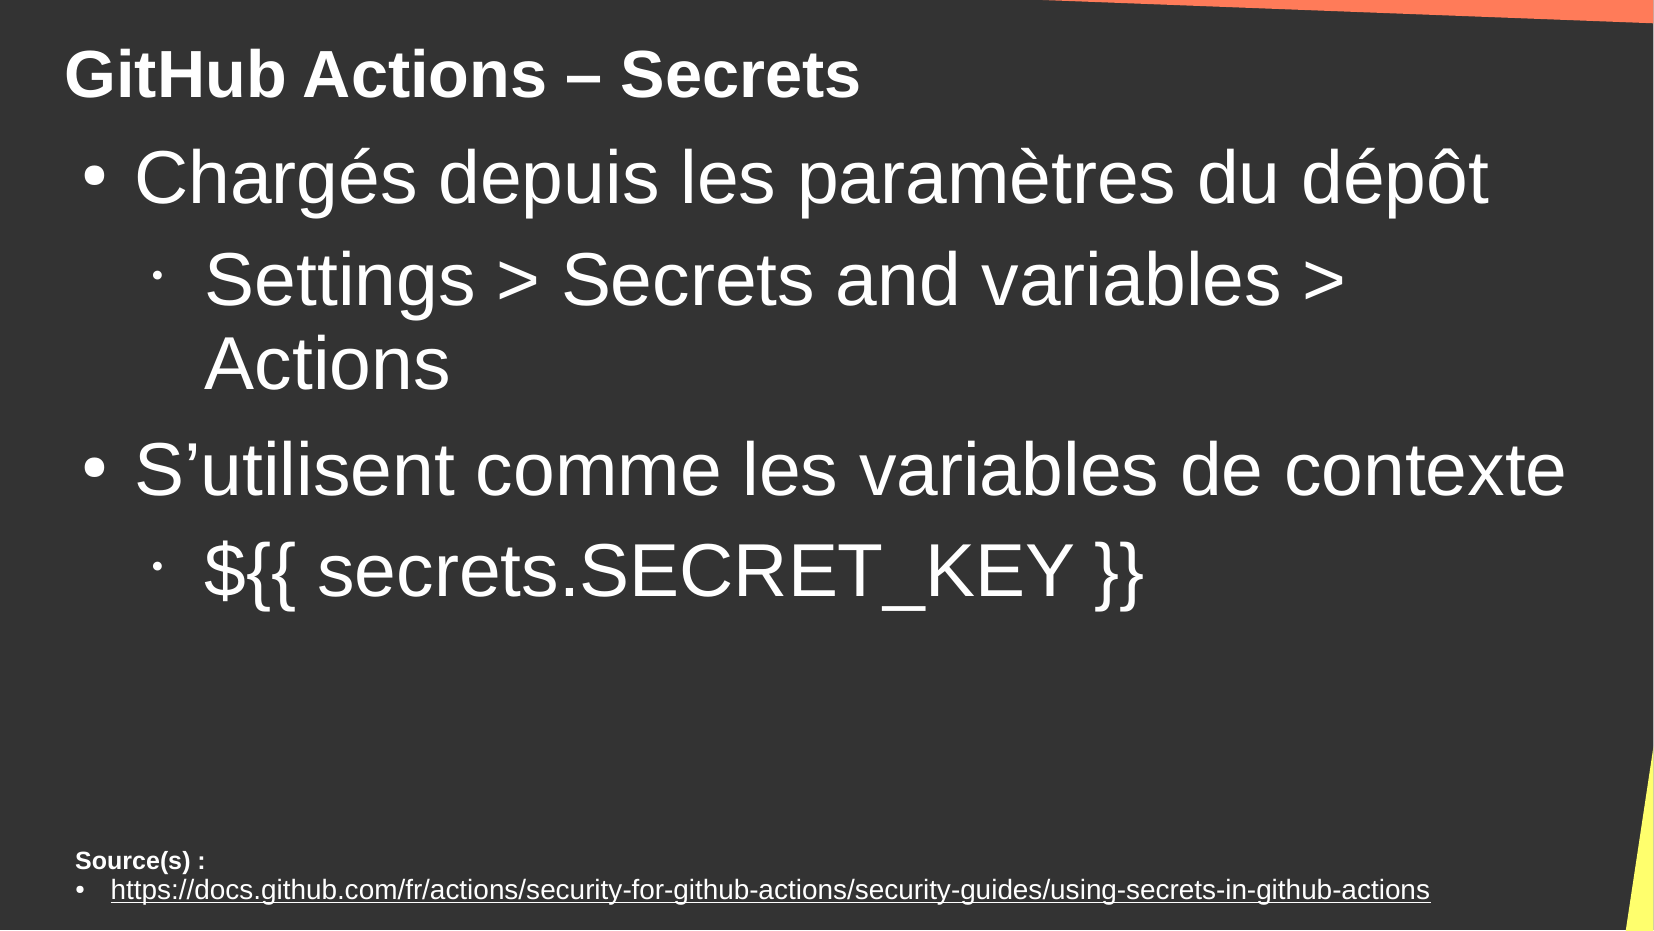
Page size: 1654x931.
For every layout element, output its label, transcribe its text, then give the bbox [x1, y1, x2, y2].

text_box [1042, 0, 1654, 24]
title GitHub Actions – Secrets [64, 37, 1471, 113]
text_box [1625, 742, 1654, 931]
list Chargés depuis les paramètres du dépôt Settings > Secrets and variables > Actions S’utilisent comme les variables de contexte ${{ secrets.SECRET_KEY }} [63, 135, 1601, 745]
text_box Source(s) : https://docs.github.com/fr/actions/security-for-github-actions/security-guides/using-secrets-in-github-actions [60, 806, 1607, 914]
